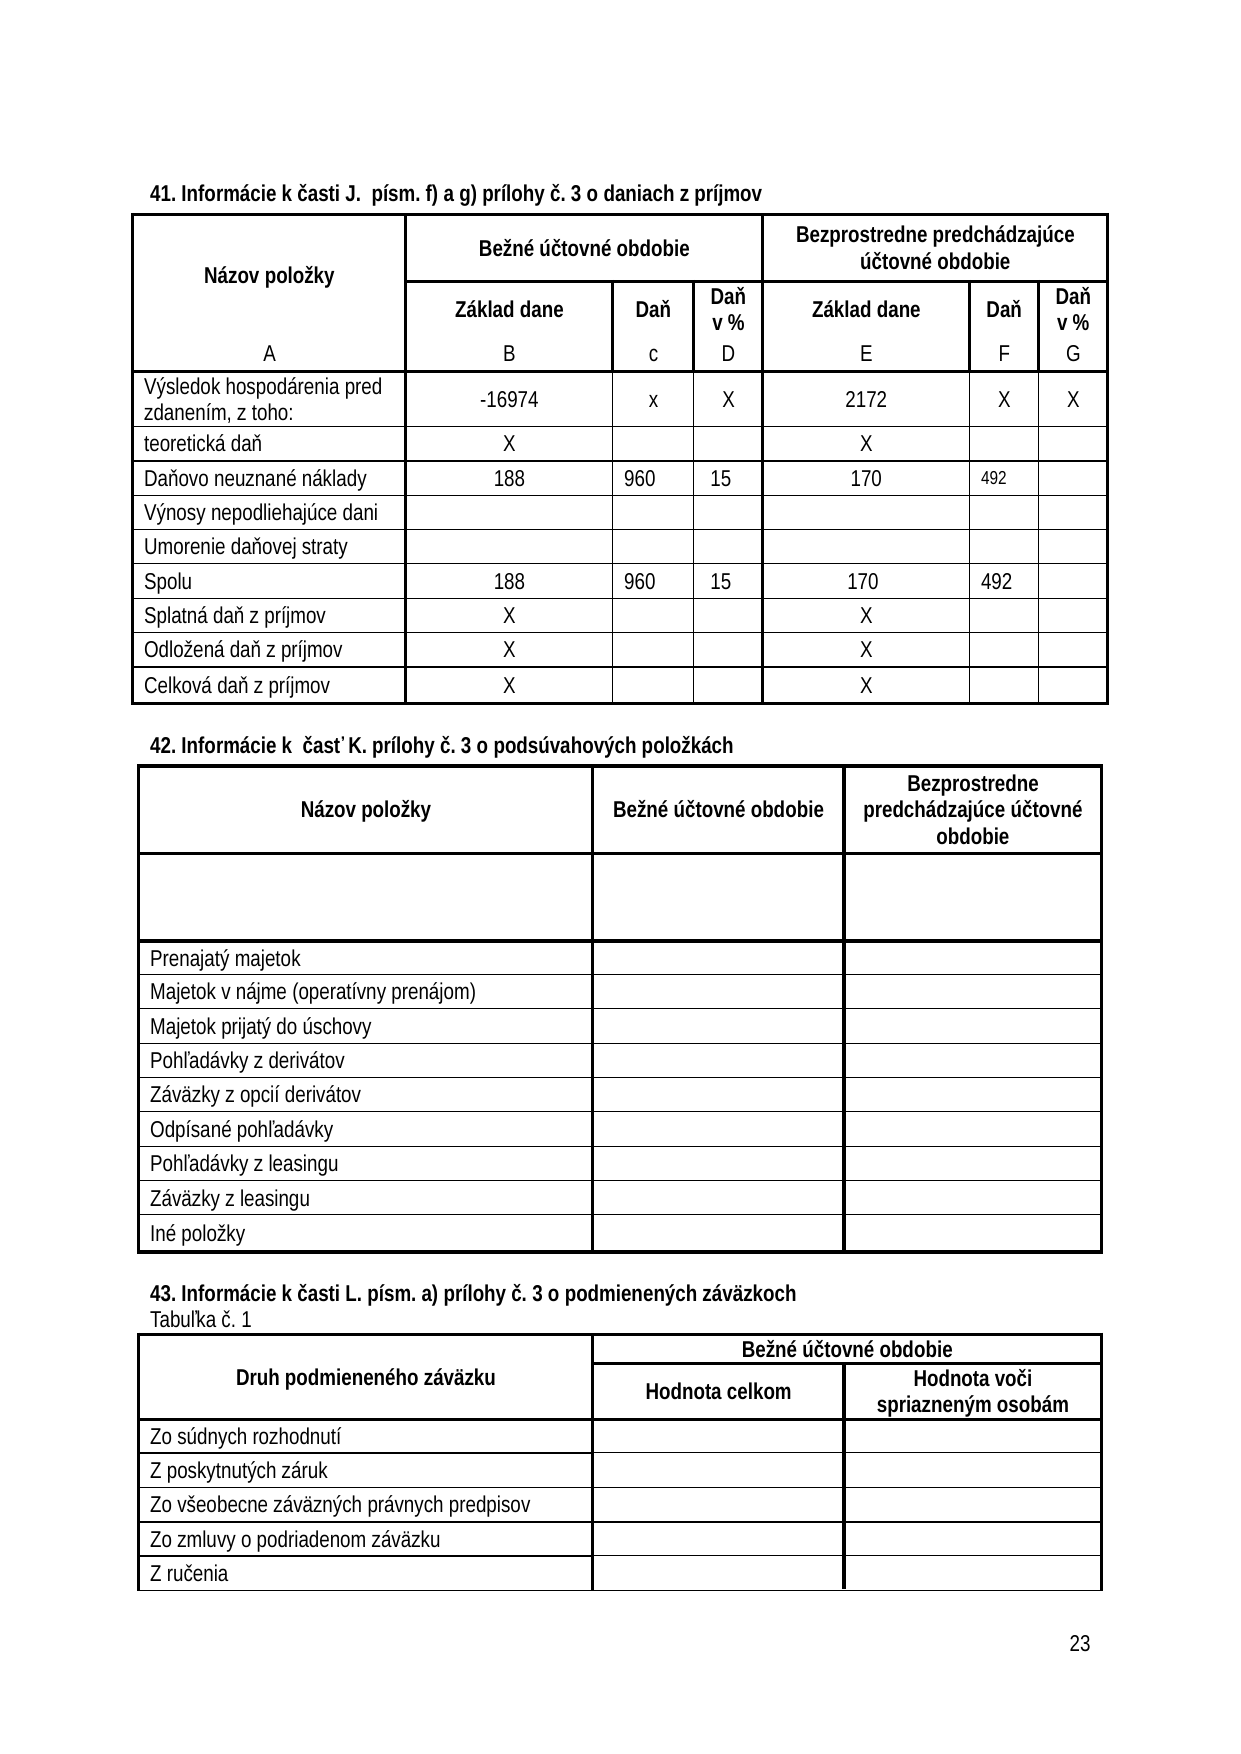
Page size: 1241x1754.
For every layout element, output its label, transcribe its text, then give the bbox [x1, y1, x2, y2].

table_cell [594, 1556, 844, 1590]
table_cell [846, 1421, 1100, 1452]
table_cell [846, 1147, 1100, 1180]
table_header Bezprostredne predchádzajúce účtovné obdobie [764, 216, 1106, 280]
table_cell [846, 1488, 1100, 1521]
table_cell D [695, 336, 761, 370]
table_cell X [407, 427, 612, 460]
table_cell [594, 1112, 842, 1146]
table_cell G [1040, 336, 1106, 370]
table_cell X [764, 668, 969, 702]
table_cell x [613, 373, 693, 426]
title 43. Informácie k časti L. písm. a) prílohy č. 3 o podmienených záväzkoch [150, 1280, 1090, 1306]
table_cell [694, 633, 761, 666]
table_cell [1039, 427, 1106, 460]
table_cell [846, 1523, 1100, 1555]
title 42. Informácie k časť K. prílohy č. 3 o podsúvahových položkách [150, 732, 1090, 758]
table_cell [970, 427, 1038, 460]
table_cell E [764, 336, 968, 370]
table_cell Daň [971, 283, 1037, 336]
table_cell [846, 1044, 1100, 1077]
table_cell [1039, 564, 1106, 598]
table_cell c [614, 336, 692, 370]
table_cell Splatná daň z príjmov [134, 599, 404, 632]
table_cell [694, 427, 761, 460]
table_cell 960 [613, 564, 693, 598]
table_cell [613, 668, 693, 702]
table_cell [764, 530, 969, 563]
table_cell [613, 427, 693, 460]
table_cell 15 [694, 462, 761, 494]
table_header Názov položky [140, 768, 591, 852]
table_cell B [407, 336, 611, 370]
table_cell X [407, 633, 612, 666]
table_cell [694, 668, 761, 702]
table_cell [1039, 496, 1106, 529]
table_header Bežné účtovné obdobie [594, 768, 842, 852]
table_cell [846, 943, 1100, 974]
table_cell 2172 [764, 373, 969, 426]
table_cell X [764, 599, 969, 632]
table_cell Daň v % [1040, 283, 1106, 336]
table_cell [970, 633, 1038, 666]
table_cell Majetok v nájme (operatívny prenájom) [140, 975, 591, 1008]
table_cell Základ dane [407, 283, 611, 336]
table_cell Záväzky z opcií derivátov [140, 1078, 591, 1111]
table_cell [594, 1523, 842, 1555]
table_cell [846, 1009, 1100, 1042]
table_cell [140, 855, 591, 939]
table_cell F [971, 336, 1037, 370]
table_cell [694, 530, 761, 563]
table_cell 960 [613, 462, 693, 494]
table_cell [613, 496, 693, 529]
table_cell 170 [764, 462, 969, 494]
table_cell X [407, 599, 612, 632]
table_cell [594, 975, 842, 1008]
table_header Bezprostredne predchádzajúce účtovné obdobie [846, 768, 1100, 852]
table_cell Odložená daň z príjmov [134, 633, 404, 666]
table_cell 15 [694, 564, 761, 598]
table_cell Iné položky [140, 1215, 591, 1250]
table_cell [846, 975, 1100, 1008]
table_cell Daň v % [695, 283, 761, 336]
table_cell [846, 1078, 1100, 1111]
table_cell [594, 1078, 842, 1111]
table_header Bežné účtovné obdobie [594, 1336, 1100, 1362]
table_cell Záväzky z leasingu [140, 1181, 591, 1214]
table_cell Hodnota voči spriazneným osobám [846, 1365, 1100, 1418]
table_cell Pohľadávky z derivátov [140, 1044, 591, 1077]
table_cell [970, 599, 1038, 632]
table_cell Daň [614, 283, 692, 336]
table_cell Pohľadávky z leasingu [140, 1147, 591, 1180]
table_cell [846, 1215, 1100, 1250]
table_cell [970, 530, 1038, 563]
table_cell A [134, 336, 404, 370]
table_cell [1039, 599, 1106, 632]
table_cell [970, 668, 1038, 702]
table_cell Odpísané pohľadávky [140, 1112, 591, 1146]
table_cell [407, 496, 612, 529]
title 41. Informácie k časti J. písm. f) a g) prílohy č. 3 o daniach z príjmov [150, 180, 1090, 207]
table_header Názov položky [134, 216, 404, 336]
table_cell [846, 855, 1100, 939]
table_cell X [1039, 373, 1106, 426]
table_cell -16974 [407, 373, 612, 426]
table_cell [764, 496, 969, 529]
table_cell [1039, 668, 1106, 702]
table_cell 188 [407, 564, 612, 598]
table_cell [694, 496, 761, 529]
table_cell [1039, 633, 1106, 666]
table_cell [594, 1453, 842, 1487]
table_cell [594, 1421, 842, 1452]
table_cell [613, 633, 693, 666]
table_cell Majetok prijatý do úschovy [140, 1009, 591, 1042]
table_cell Hodnota celkom [594, 1365, 842, 1418]
table_cell Umorenie daňovej straty [134, 530, 404, 563]
table_cell [1039, 530, 1106, 563]
table_cell Prenajatý majetok [140, 943, 591, 974]
table_cell 188 [407, 462, 612, 494]
table_cell [594, 1147, 842, 1180]
table_cell X [407, 668, 612, 702]
table_cell Výnosy nepodliehajúce dani [134, 496, 404, 529]
table_cell Základ dane [764, 283, 968, 336]
table_cell [846, 1112, 1100, 1146]
table_cell [407, 530, 612, 563]
table_cell [594, 855, 842, 939]
table_cell [594, 1044, 842, 1077]
table_cell teoretická daň [134, 427, 404, 460]
table_cell Z ručenia [140, 1557, 591, 1590]
title Tabuľka č. 1 [150, 1306, 1090, 1332]
table_cell Spolu [134, 564, 404, 598]
table_cell [594, 1488, 842, 1521]
table_cell [846, 1453, 1100, 1487]
table_cell X [764, 633, 969, 666]
table_cell X [764, 427, 969, 460]
table_cell [846, 1181, 1100, 1214]
table_cell 492 [970, 462, 1038, 494]
table_cell Zo zmluvy o podriadenom záväzku [140, 1523, 591, 1555]
table_cell [613, 599, 693, 632]
table_cell Daňovo neuznané náklady [134, 462, 404, 494]
table_cell X [694, 373, 761, 426]
table_cell Zo súdnych rozhodnutí [140, 1421, 591, 1452]
table_cell [613, 530, 693, 563]
table_cell Z poskytnutých záruk [140, 1454, 591, 1487]
table_cell [970, 496, 1038, 529]
table_cell [594, 943, 842, 974]
table_cell [594, 1009, 842, 1042]
table_cell [594, 1181, 842, 1214]
table_header Bežné účtovné obdobie [407, 216, 761, 280]
table_cell 170 [764, 564, 969, 598]
table_cell 492 [970, 564, 1038, 598]
table_cell Celková daň z príjmov [134, 668, 404, 702]
table_cell [1039, 462, 1106, 494]
table_cell X [970, 373, 1038, 426]
table_cell [844, 1556, 1100, 1590]
table_cell [594, 1215, 842, 1250]
table_cell Zo všeobecne záväzných právnych predpisov [140, 1488, 591, 1521]
table_header Druh podmieneného záväzku [140, 1336, 591, 1418]
table_cell Výsledok hospodárenia pred zdanením, z toho: [134, 373, 404, 426]
table_cell [694, 599, 761, 632]
